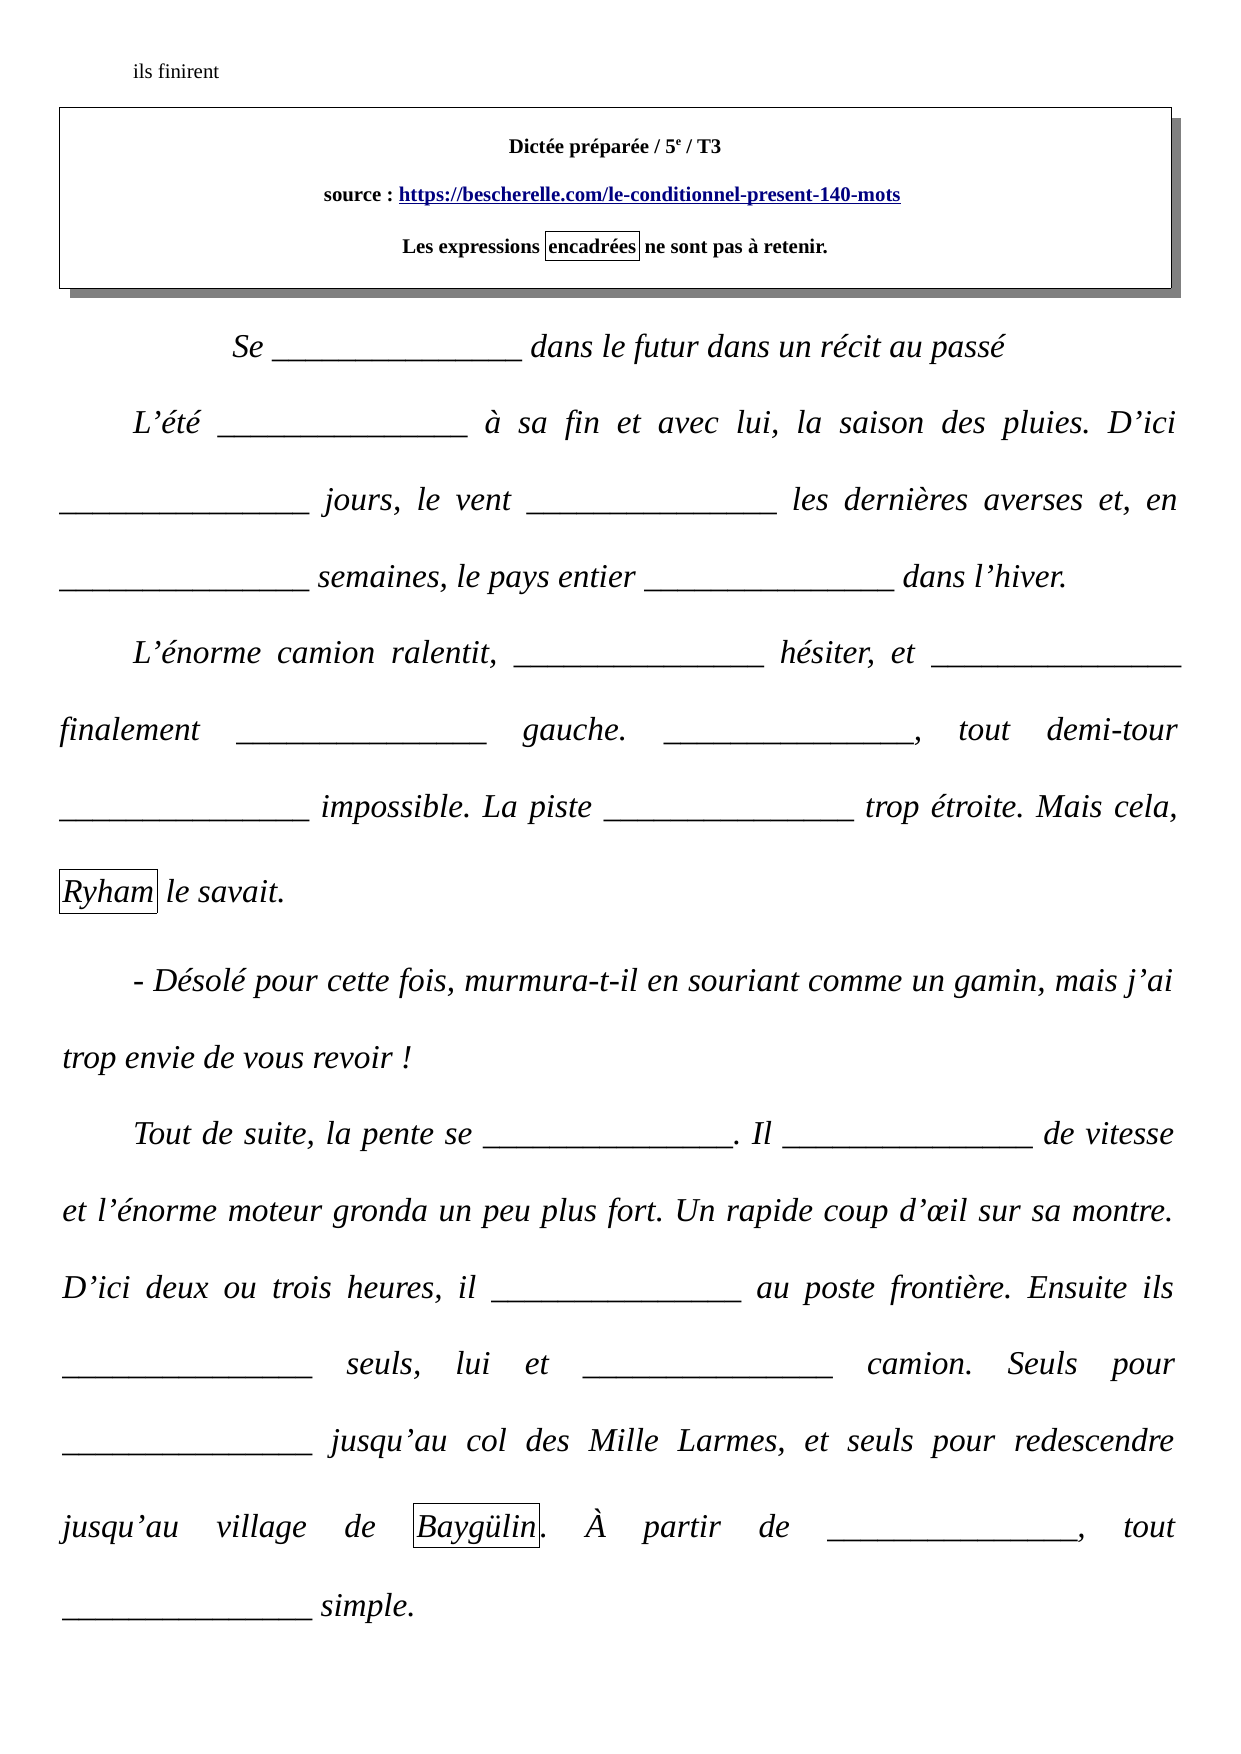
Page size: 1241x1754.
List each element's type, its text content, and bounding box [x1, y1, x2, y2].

text Se _______________ dans le futur dans un récit au passé [59, 326, 1181, 364]
text Dictée préparée / 5e / T3 [60, 131, 1171, 158]
text ils finirent [59, 59, 1181, 83]
text - Désolé pour cette fois, murmura-t-il en souriant comme un gamin, mais j’ai trop envie de vous revoir ! [59, 957, 1181, 1075]
text L’été _______________ à sa fin et avec lui, la saison des pluies. D’ici _______________ jours, le vent _______________ les dernières averses et, en _______________ semaines, le pays entier _______________ dans l’hiver. [59, 403, 1181, 594]
text source : https://bescherelle.com/le-conditionnel-present-140-mots [60, 179, 1171, 206]
text L’énorme camion ralentit, _______________ hésiter, et _______________ finalement _______________ gauche. _______________, tout demi-tour _______________ impossible. La piste _______________ trop étroite. Mais cela, Ryham le savait. [59, 633, 1181, 913]
text Les expressions encadrées ne sont pas à retenir. [60, 227, 1171, 261]
text Tout de suite, la pente se _______________. Il _______________ de vitesse et l’énorme moteur gronda un peu plus fort. Un rapide coup d’œil sur sa montre. D’ici deux ou trois heures, il _______________ au poste frontière. Ensuite ils _______________ seuls, lui et _______________ camion. Seuls pour _______________ jusqu’au col des Mille Larmes, et seuls pour redescendre jusqu’au village de Baygülin. À partir de _______________, tout _______________ simple. [59, 1111, 1181, 1627]
